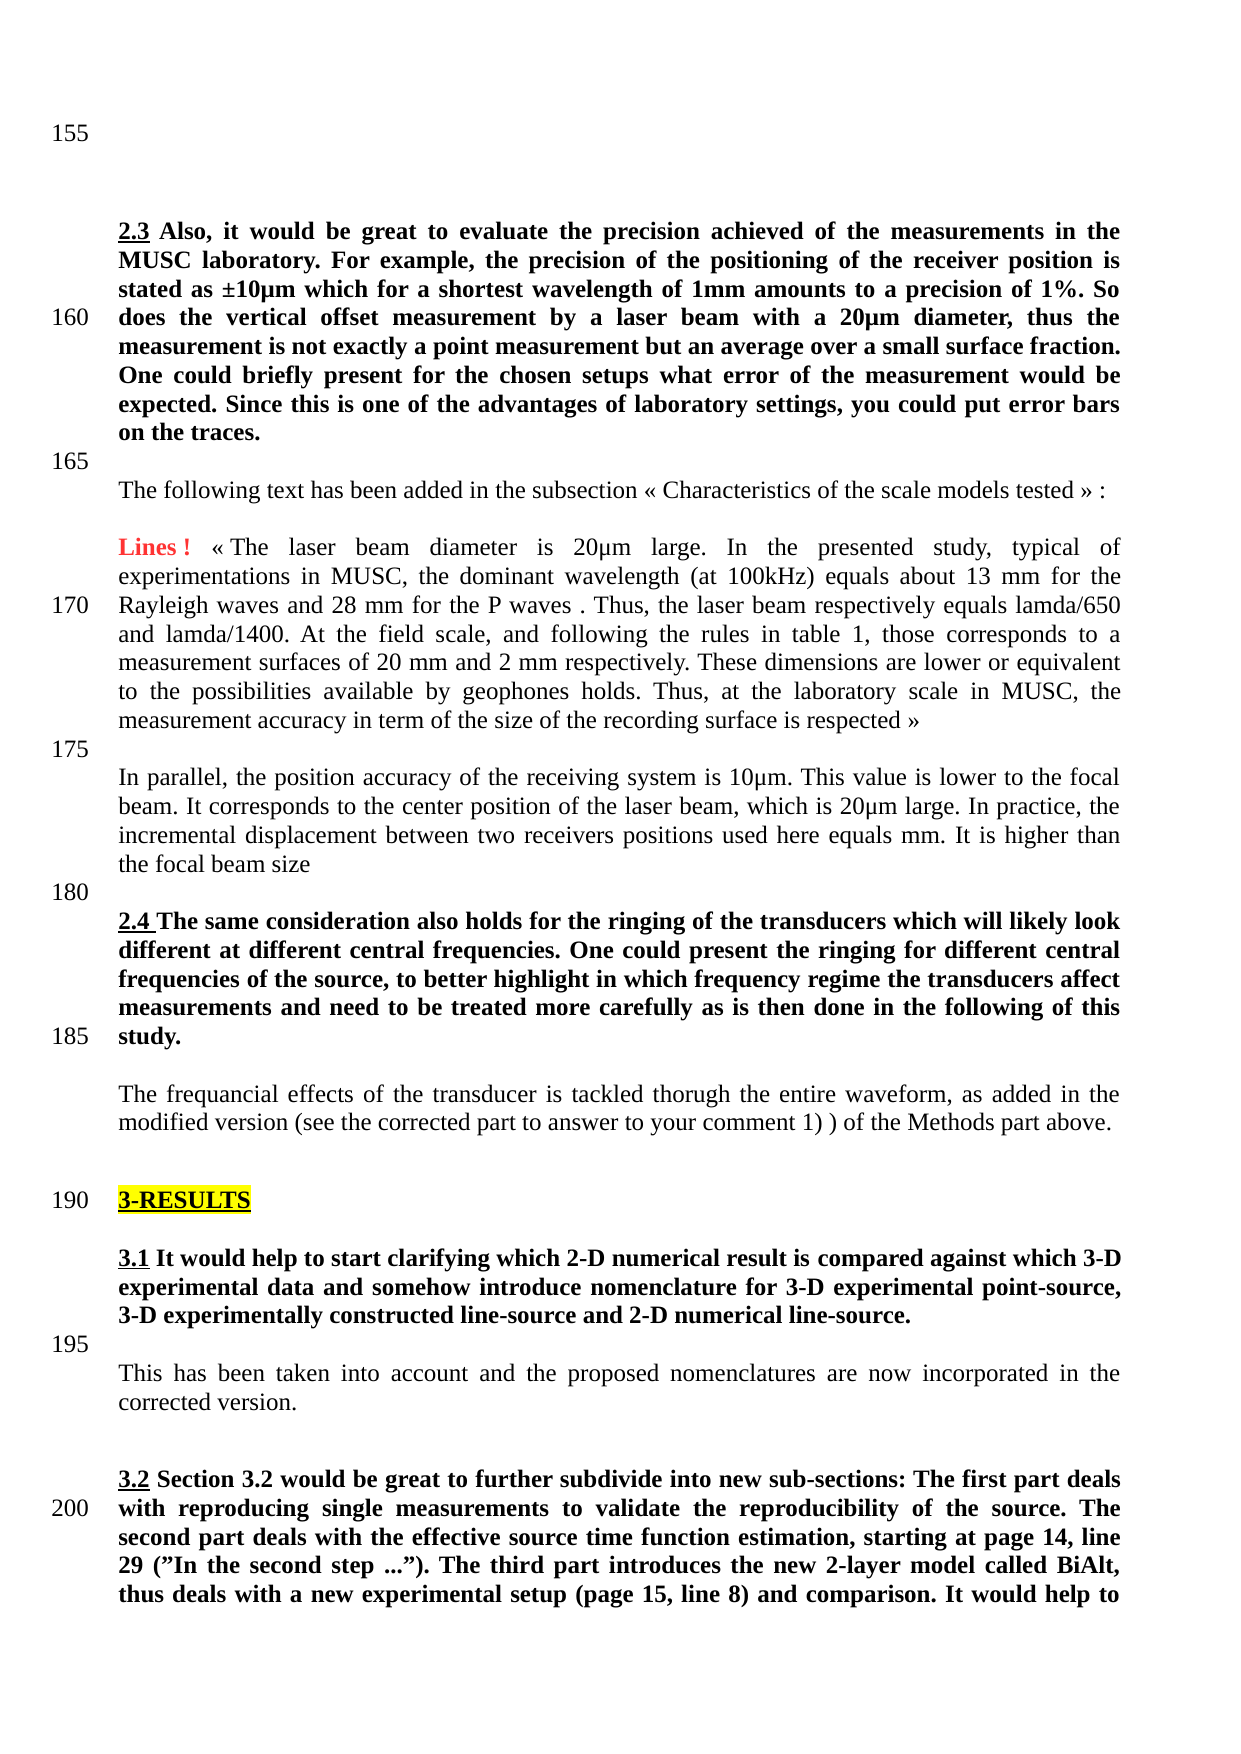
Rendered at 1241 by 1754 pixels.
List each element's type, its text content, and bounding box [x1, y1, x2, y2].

text The following text has been added in the subsection « Characteristics of the scale models tested » : [118, 475, 1122, 504]
text 2.4 The same consideration also holds for the ringing of the transducers which will likely look different at different central frequencies. One could present the ringing for different central frequencies of the source, to better highlight in which frequency regime the transducers affect measurements and need to be treated more carefully as is then done in the following of this study. [118, 906, 1122, 1050]
text 3.1 It would help to start clarifying which 2-D numerical result is compared against which 3-D experimental data and somehow introduce nomenclature for 3-D experimental point-source, 3-D experimentally constructed line-source and 2-D numerical line-source. [118, 1243, 1122, 1329]
text Lines ! « The laser beam diameter is 20μm large. In the presented study, typical of experimentations in MUSC, the dominant wavelength (at 100kHz) equals about 13 mm for the Rayleigh waves and 28 mm for the P waves . Thus, the laser beam respectively equals lamda/650 and lamda/1400. At the field scale, and following the rules in table 1, those corresponds to a measurement surfaces of 20 mm and 2 mm respectively. These dimensions are lower or equivalent to the possibilities available by geophones holds. Thus, at the laboratory scale in MUSC, the measurement accuracy in term of the size of the recording surface is respected » [118, 532, 1122, 734]
text This has been taken into account and the proposed nomenclatures are now incorporated in the corrected version. [118, 1358, 1122, 1415]
text 2.3 Also, it would be great to evaluate the precision achieved of the measurements in the MUSC laboratory. For example, the precision of the positioning of the receiver position is stated as ±10μm which for a shortest wavelength of 1mm amounts to a precision of 1%. So does the vertical offset measurement by a laser beam with a 20μm diameter, thus the measurement is not exactly a point measurement but an average over a small surface fraction. One could briefly present for the chosen setups what error of the measurement would be expected. Since this is one of the advantages of laboratory settings, you could put error bars on the traces. [118, 216, 1122, 446]
text In parallel, the position accuracy of the receiving system is 10μm. This value is lower to the focal beam. It corresponds to the center position of the laser beam, which is 20μm large. In practice, the incremental displacement between two receivers positions used here equals mm. It is higher than the focal beam size [118, 762, 1122, 877]
text 3-RESULTS [118, 1185, 1122, 1214]
text The frequancial effects of the transducer is tackled thorugh the entire waveform, as added in the modified version (see the corrected part to answer to your comment 1) ) of the Methods part above. [118, 1079, 1122, 1136]
text 3.2 Section 3.2 would be great to further subdivide into new sub-sections: The first part deals with reproducing single measurements to validate the reproducibility of the source. The second part deals with the effective source time function estimation, starting at page 14, line 29 (”In the second step ...”). The third part introduces the new 2-layer model called BiAlt, thus deals with a new experimental setup (page 15, line 8) and comparison. It would help to [118, 1464, 1122, 1608]
